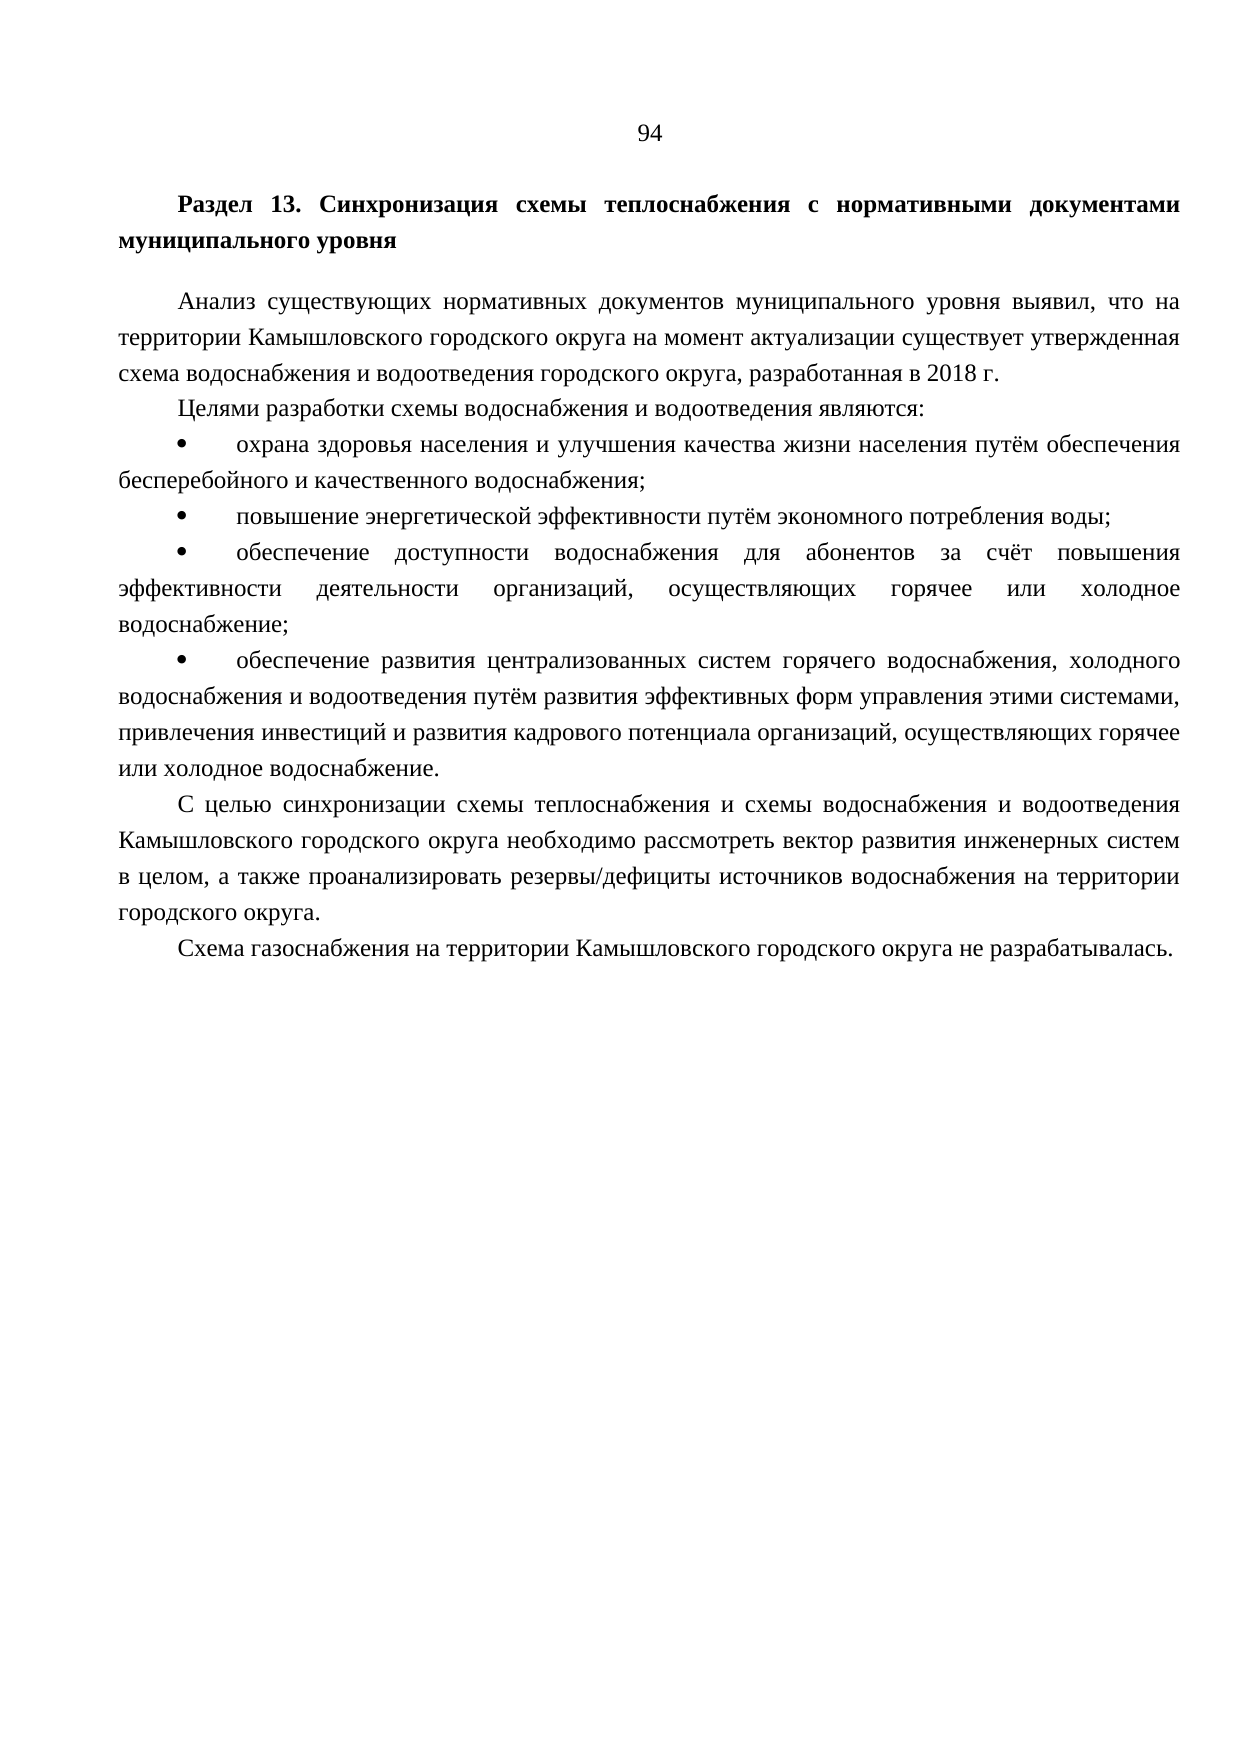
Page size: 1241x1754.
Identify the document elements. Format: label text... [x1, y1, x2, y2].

list охрана здоровья населения и улучшения качества жизни населения путём обеспечения бесперебойного и качественного водоснабжения; [118, 429, 1181, 494]
list повышение энергетической эффективности путём экономного потребления воды; [118, 501, 1181, 530]
text С целью синхронизации схемы теплоснабжения и схемы водоснабжения и водоотведения Камышловского городского округа необходимо рассмотреть вектор развития инженерных систем в целом, а также проанализировать резервы/дефициты источников водоснабжения на территории городского округа. [118, 789, 1181, 925]
list обеспечение доступности водоснабжения для абонентов за счёт повышения эффективности деятельности организаций, осуществляющих горячее или холодное водоснабжение; [118, 537, 1181, 638]
list обеспечение развития централизованных систем горячего водоснабжения, холодного водоснабжения и водоотведения путём развития эффективных форм управления этими системами, привлечения инвестиций и развития кадрового потенциала организаций, осуществляющих горячее или холодное водоснабжение. [118, 645, 1181, 782]
text Целями разработки схемы водоснабжения и водоотведения являются: [118, 393, 1181, 422]
text Анализ существующих нормативных документов муниципального уровня выявил, что на территории Камышловского городского округа на момент актуализации существует утвержденная схема водоснабжения и водоотведения городского округа, разработанная в 2018 г. [118, 286, 1181, 386]
text Схема газоснабжения на территории Камышловского городского округа не разрабатывалась. [118, 933, 1181, 961]
subtitle Раздел 13. Синхронизация схемы теплоснабжения с нормативными документами муниципального уровня [118, 189, 1181, 253]
